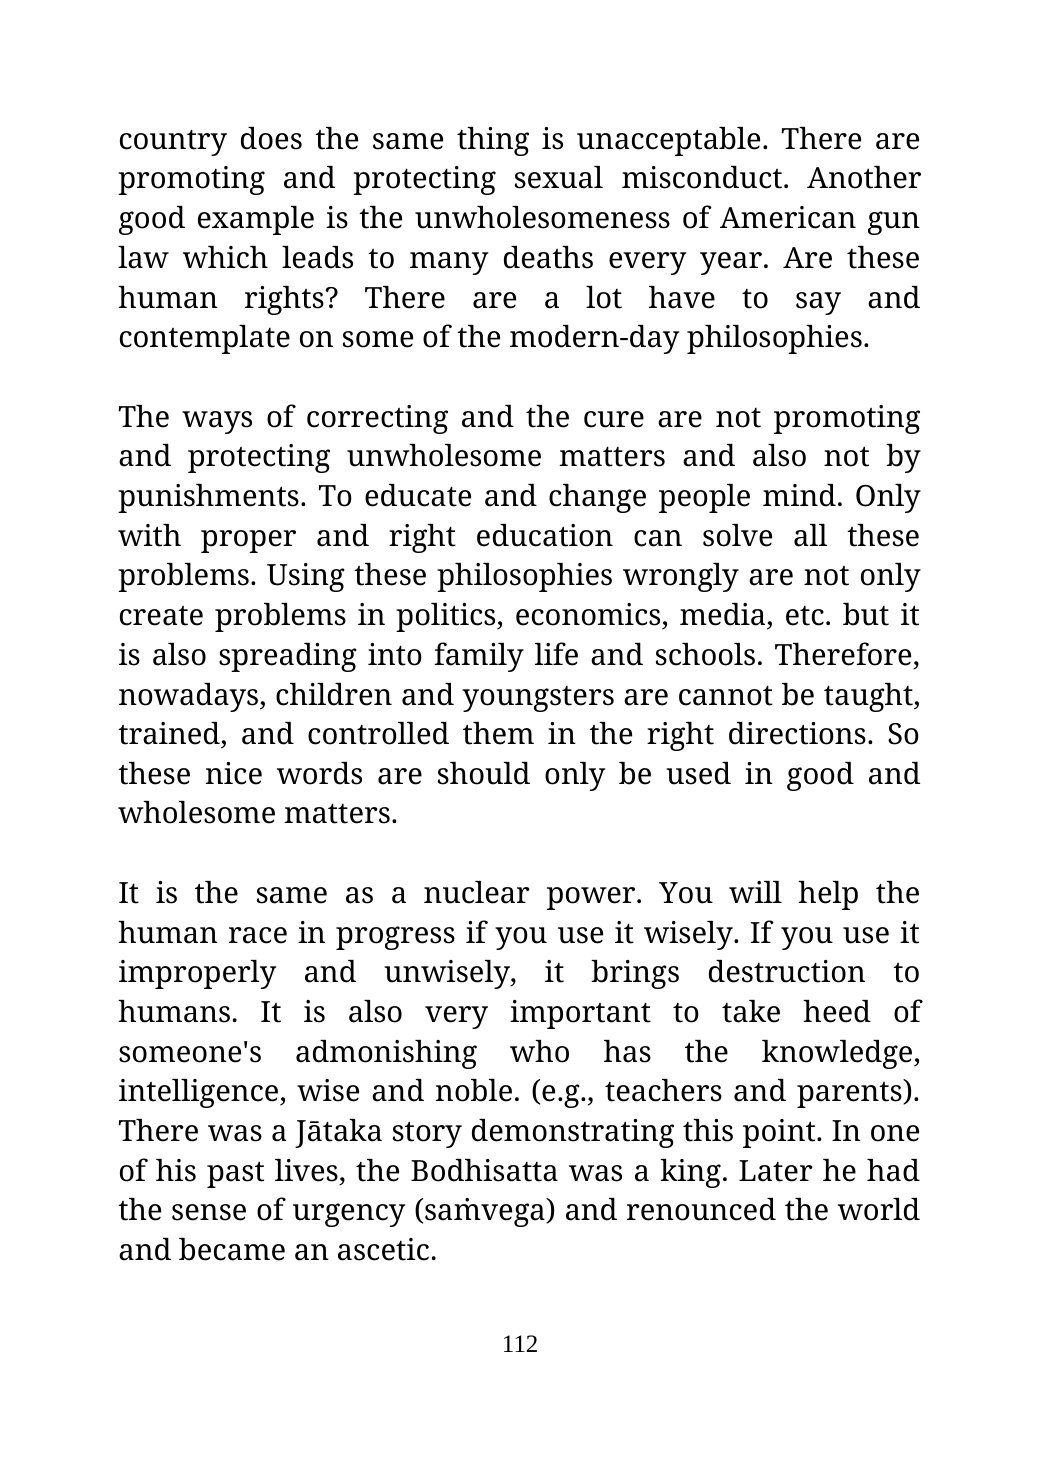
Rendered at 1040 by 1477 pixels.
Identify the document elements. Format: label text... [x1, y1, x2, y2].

text The ways of correcting and the cure are not promoting and protecting unwholesome matters and also not by punishments. To educate and change people mind. Only with proper and right education can solve all these problems. Using these philosophies wrongly are not only create problems in politics, economics, media, etc. but it is also spreading into family life and schools. Therefore, nowadays, children and youngsters are cannot be taught, trained, and controlled them in the right directions. So these nice words are should only be used in good and wholesome matters. It is the same as a nuclear power. You will help the human race in progress if you use it wisely. If you use it improperly and unwisely, it brings destruction to humans. It is also very important to take heed of someone's admonishing who has the knowledge, intelligence, wise and noble. (e.g., teachers and parents). There was a Jātaka story demonstrating this point. In one of his past lives, the Bodhisatta was a king. Later he had the sense of urgency (saṁvega) and renounced the world and became an ascetic. [118, 396, 922, 1269]
text country does the same thing is unacceptable. There are promoting and protecting sexual misconduct. Another good example is the unwholesomeness of American gun law which leads to many deaths every year. Are these human rights? There are a lot have to say and contemplate on some of the modern-day philosophies. [118, 118, 922, 396]
